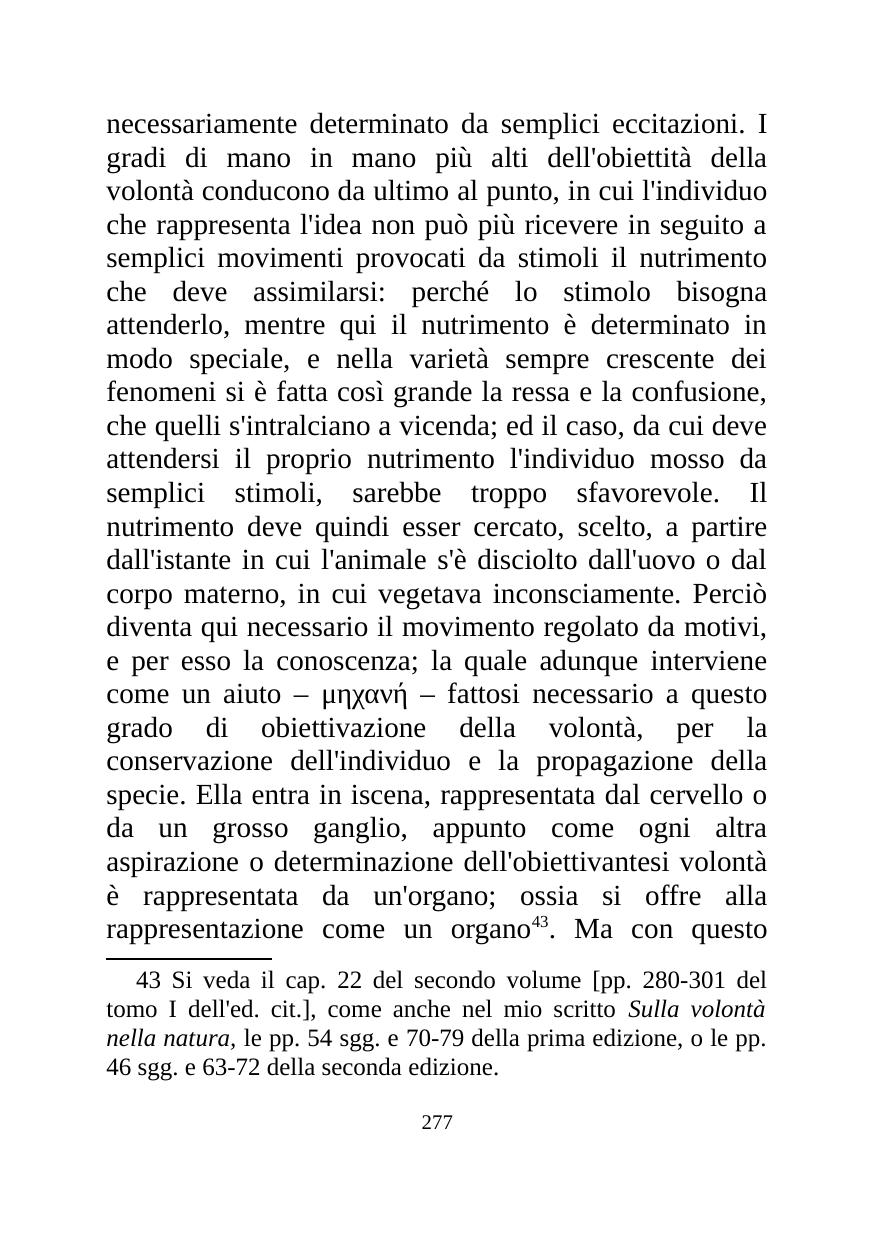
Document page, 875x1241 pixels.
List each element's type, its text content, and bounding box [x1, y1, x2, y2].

text Si veda il cap. 22 del secondo volume [pp. 280-301 del tomo I dell'ed. cit.], come anche nel mio scritto Sulla volontà nella natura, le pp. 54 sgg. e 70-79 della prima edizione, o le pp. 46 sgg. e 63-72 della seconda edizione. [106, 965, 768, 1080]
text necessariamente determinato da semplici eccitazioni. I gradi di mano in mano più alti dell'obiettità della volontà conducono da ultimo al punto, in cui l'individuo che rappresenta l'idea non può più ricevere in seguito a semplici movimenti provocati da stimoli il nutrimento che deve assimilarsi: perché lo stimolo bisogna attenderlo, mentre qui il nutrimento è determinato in modo speciale, e nella varietà sempre crescente dei fenomeni si è fatta così grande la ressa e la confusione, che quelli s'intralciano a vicenda; ed il caso, da cui deve attendersi il proprio nutrimento l'individuo mosso da semplici stimoli, sarebbe troppo sfavorevole. Il nutrimento deve quindi esser cercato, scelto, a partire dall'istante in cui l'animale s'è disciolto dall'uovo o dal corpo materno, in cui vegetava inconsciamente. Perciò diventa qui necessario il movimento regolato da motivi, e per esso la conoscenza; la quale adunque interviene come un aiuto – μηχανή – fattosi necessario a questo grado di obiettivazione della volontà, per la conservazione dell'individuo e la propagazione della specie. Ella entra in iscena, rappresentata dal cervello o da un grosso ganglio, appunto come ogni altra aspirazione o determinazione dell'obiettivantesi volontà è rappresentata da un'organo; ossia si offre alla rappresentazione come un organo. Ma con questo [106, 106, 768, 945]
